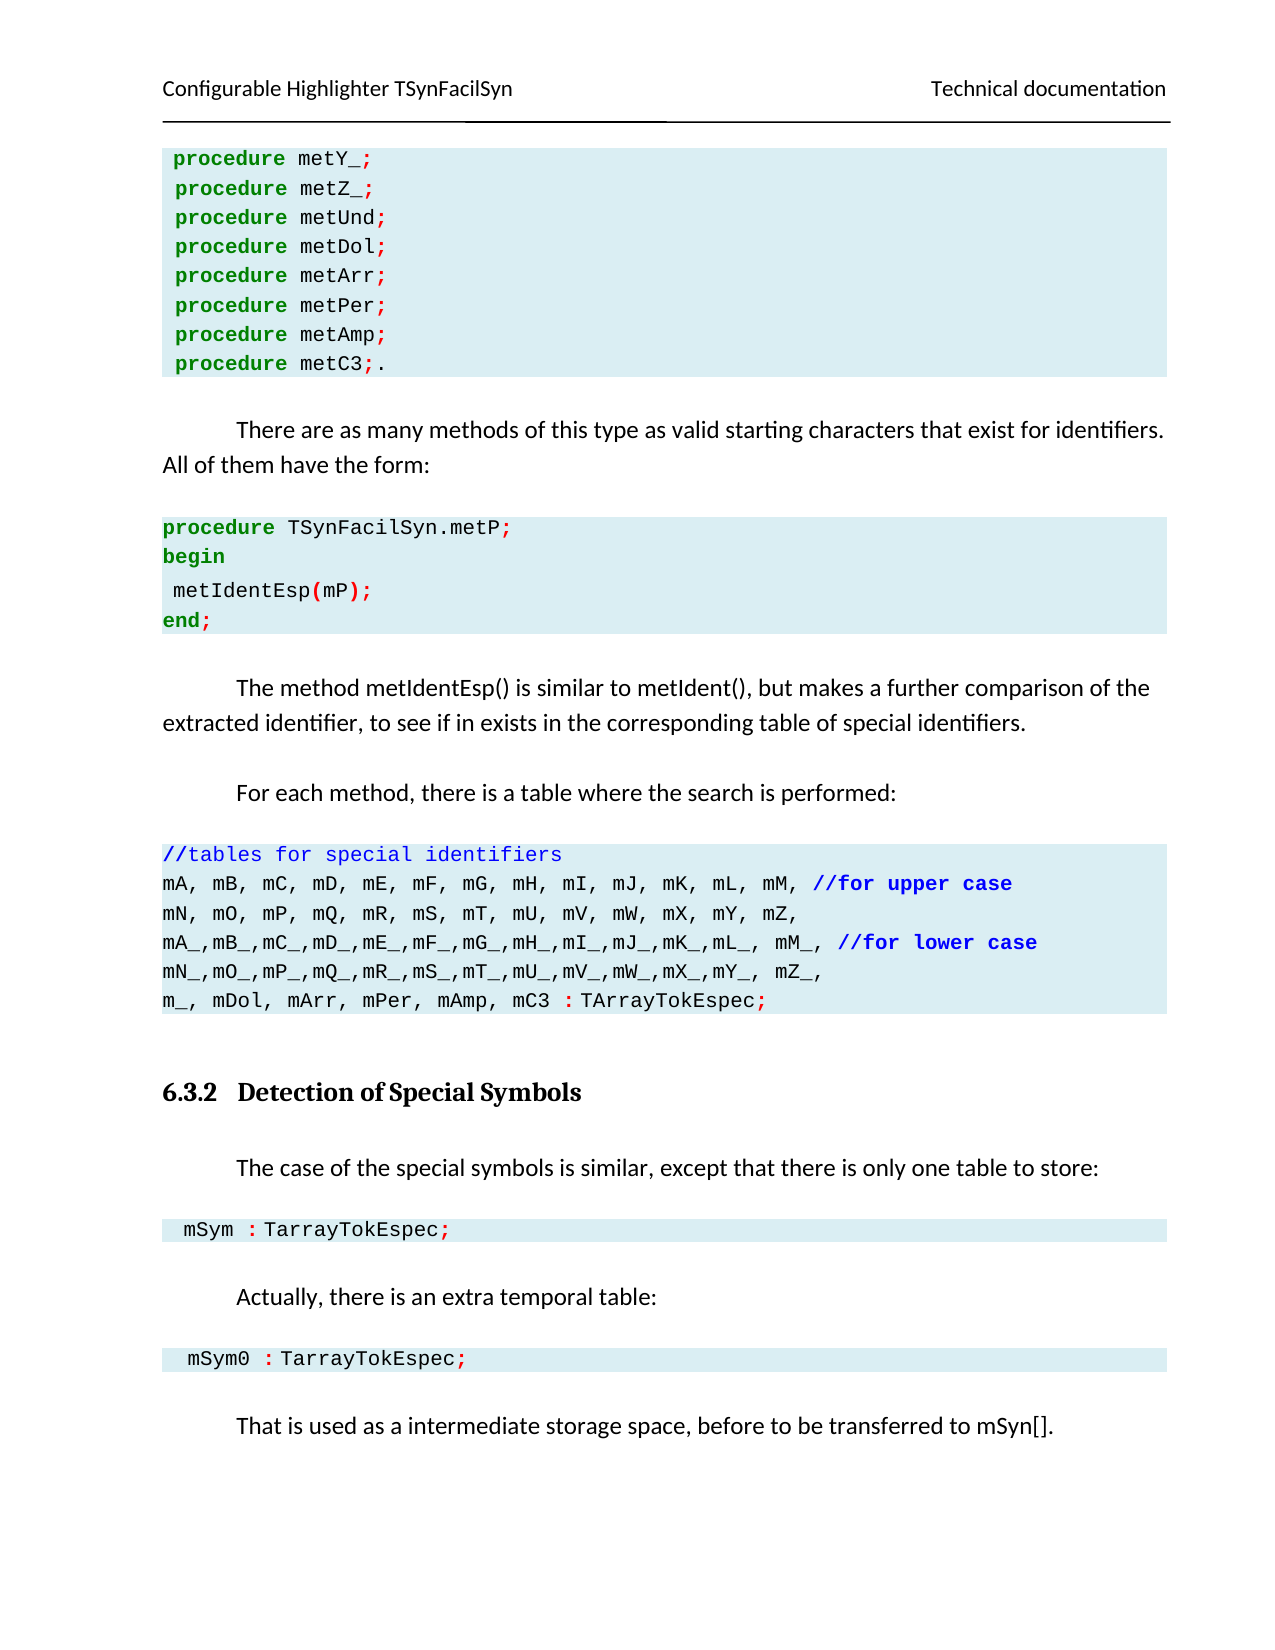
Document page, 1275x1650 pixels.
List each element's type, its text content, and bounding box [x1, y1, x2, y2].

text mA_,mB_,mC_,mD_,mE_,mF_,mG_,mH_,mI_,mJ_,mK_,mL_, mM_, //for lower case [162, 932, 1167, 955]
text mSym : TarrayTokEspec; [162, 1219, 1167, 1242]
text begin [162, 546, 1167, 570]
text That is used as a intermediate storage space, before to be transferred to mSyn[]. [162, 1410, 1167, 1441]
text The method metIdentEsp() is similar to metIdent(), but makes a further comparison of the extracted identifier, to see if in exists in the corresponding table of special identifiers. [162, 672, 1167, 737]
text procedure metY_; [162, 148, 1167, 171]
text For each method, there is a table where the search is performed: [162, 777, 1167, 807]
text procedure metAmp; [162, 324, 1167, 348]
text mN, mO, mP, mQ, mR, mS, mT, mU, mV, mW, mX, mY, mZ, [162, 902, 1167, 926]
text m_, mDol, mArr, mPer, mAmp, mC3 : TArrayTokEspec; [162, 990, 1167, 1014]
text procedure metZ_; [162, 178, 1167, 201]
text Actually, there is an extra temporal table: [162, 1281, 1167, 1312]
text //tables for special identifiers [162, 844, 1167, 868]
text procedure metUnd; [162, 207, 1167, 231]
subtitle Detection of Special Symbols [162, 1077, 1167, 1109]
text procedure TSynFacilSyn.metP; [162, 517, 1167, 541]
text procedure metArr; [162, 265, 1167, 289]
text metIdentEsp(mP); [162, 575, 1167, 604]
text procedure metPer; [162, 295, 1167, 318]
text procedure metDol; [162, 236, 1167, 260]
text mA, mB, mC, mD, mE, mF, mG, mH, mI, mJ, mK, mL, mM, //for upper case [162, 873, 1167, 897]
text mSym0 : TarrayTokEspec; [162, 1348, 1167, 1372]
text mN_,mO_,mP_,mQ_,mR_,mS_,mT_,mU_,mV_,mW_,mX_,mY_, mZ_, [162, 961, 1167, 985]
text procedure metC3;. [162, 353, 1167, 377]
text There are as many methods of this type as valid starting characters that exist for identifiers. All of them have the form: [162, 415, 1167, 480]
text The case of the special symbols is similar, except that there is only one table to store: [162, 1152, 1167, 1182]
text end; [162, 610, 1167, 634]
